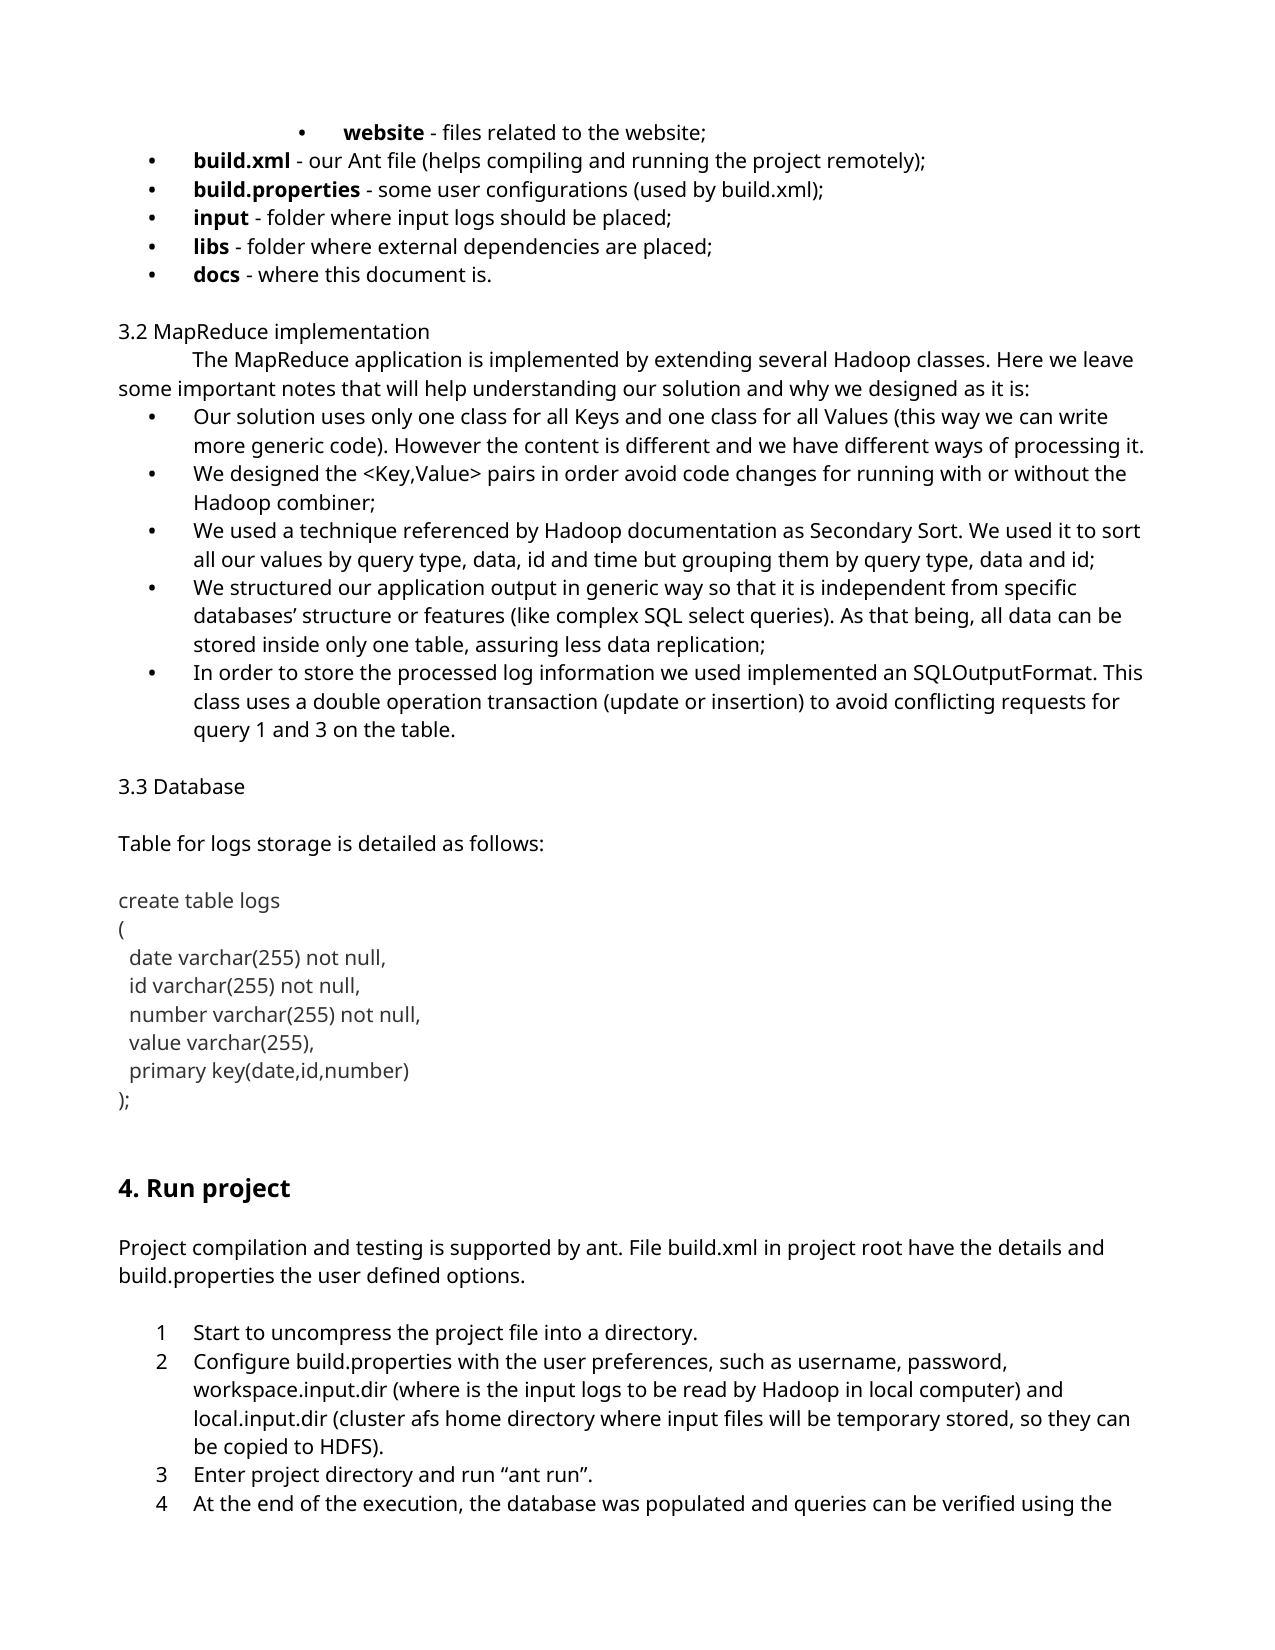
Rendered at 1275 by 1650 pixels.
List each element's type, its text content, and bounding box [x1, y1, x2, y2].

text primary key(date,id,number) [118, 1057, 1157, 1085]
list We structured our application output in generic way so that it is independent from specific databases’ structure or features (like complex SQL select queries). As that being, all data can be stored inside only one table, assuring less data replication; [148, 573, 1157, 658]
text 3.2 MapReduce implementation [118, 317, 1157, 346]
text Project compilation and testing is supported by ant. File build.xml in project root have the details and build.properties the user defined options. [118, 1233, 1157, 1290]
list input - folder where input logs should be placed; [148, 203, 1157, 232]
list libs - folder where external dependencies are placed; [148, 232, 1157, 260]
list At the end of the execution, the database was populated and queries can be verified using the [156, 1489, 1157, 1517]
text Table for logs storage is detailed as follows: [118, 829, 1157, 857]
text 3.3 Database [118, 772, 1157, 801]
text date varchar(255) not null, [118, 943, 1157, 971]
text ); [118, 1085, 1157, 1113]
list Our solution uses only one class for all Keys and one class for all Values (this way we can write more generic code). However the content is different and we have different ways of processing it. [148, 402, 1157, 459]
list build.xml - our Ant file (helps compiling and running the project remotely); [148, 147, 1157, 175]
list In order to store the processed log information we used implemented an SQLOutputFormat. This class uses a double operation transaction (update or insertion) to avoid conflicting requests for query 1 and 3 on the table. [148, 658, 1157, 744]
list Start to uncompress the project file into a directory. [156, 1318, 1157, 1347]
list We designed the <Key,Value> pairs in order avoid code changes for running with or without the Hadoop combiner; [148, 459, 1157, 516]
list Enter project directory and run “ant run”. [156, 1461, 1157, 1489]
text value varchar(255), [118, 1028, 1157, 1057]
list build.properties - some user configurations (used by build.xml); [148, 175, 1157, 203]
list We used a technique referenced by Hadoop documentation as Secondary Sort. We used it to sort all our values by query type, data, id and time but grouping them by query type, data and id; [148, 516, 1157, 573]
text create table logs [118, 886, 1157, 914]
text number varchar(255) not null, [118, 1000, 1157, 1028]
text The MapReduce application is implemented by extending several Hadoop classes. Here we leave some important notes that will help understanding our solution and why we designed as it is: [118, 346, 1157, 402]
list Configure build.properties with the user preferences, such as username, password, workspace.input.dir (where is the input logs to be read by Hadoop in local computer) and local.input.dir (cluster afs home directory where input files will be temporary stored, so they can be copied to HDFS). [156, 1347, 1157, 1461]
text id varchar(255) not null, [118, 971, 1157, 1000]
text 4. Run project [118, 1171, 1157, 1205]
list website - files related to the website; [298, 118, 1157, 147]
text ( [118, 914, 1157, 943]
list docs - where this document is. [148, 260, 1157, 289]
